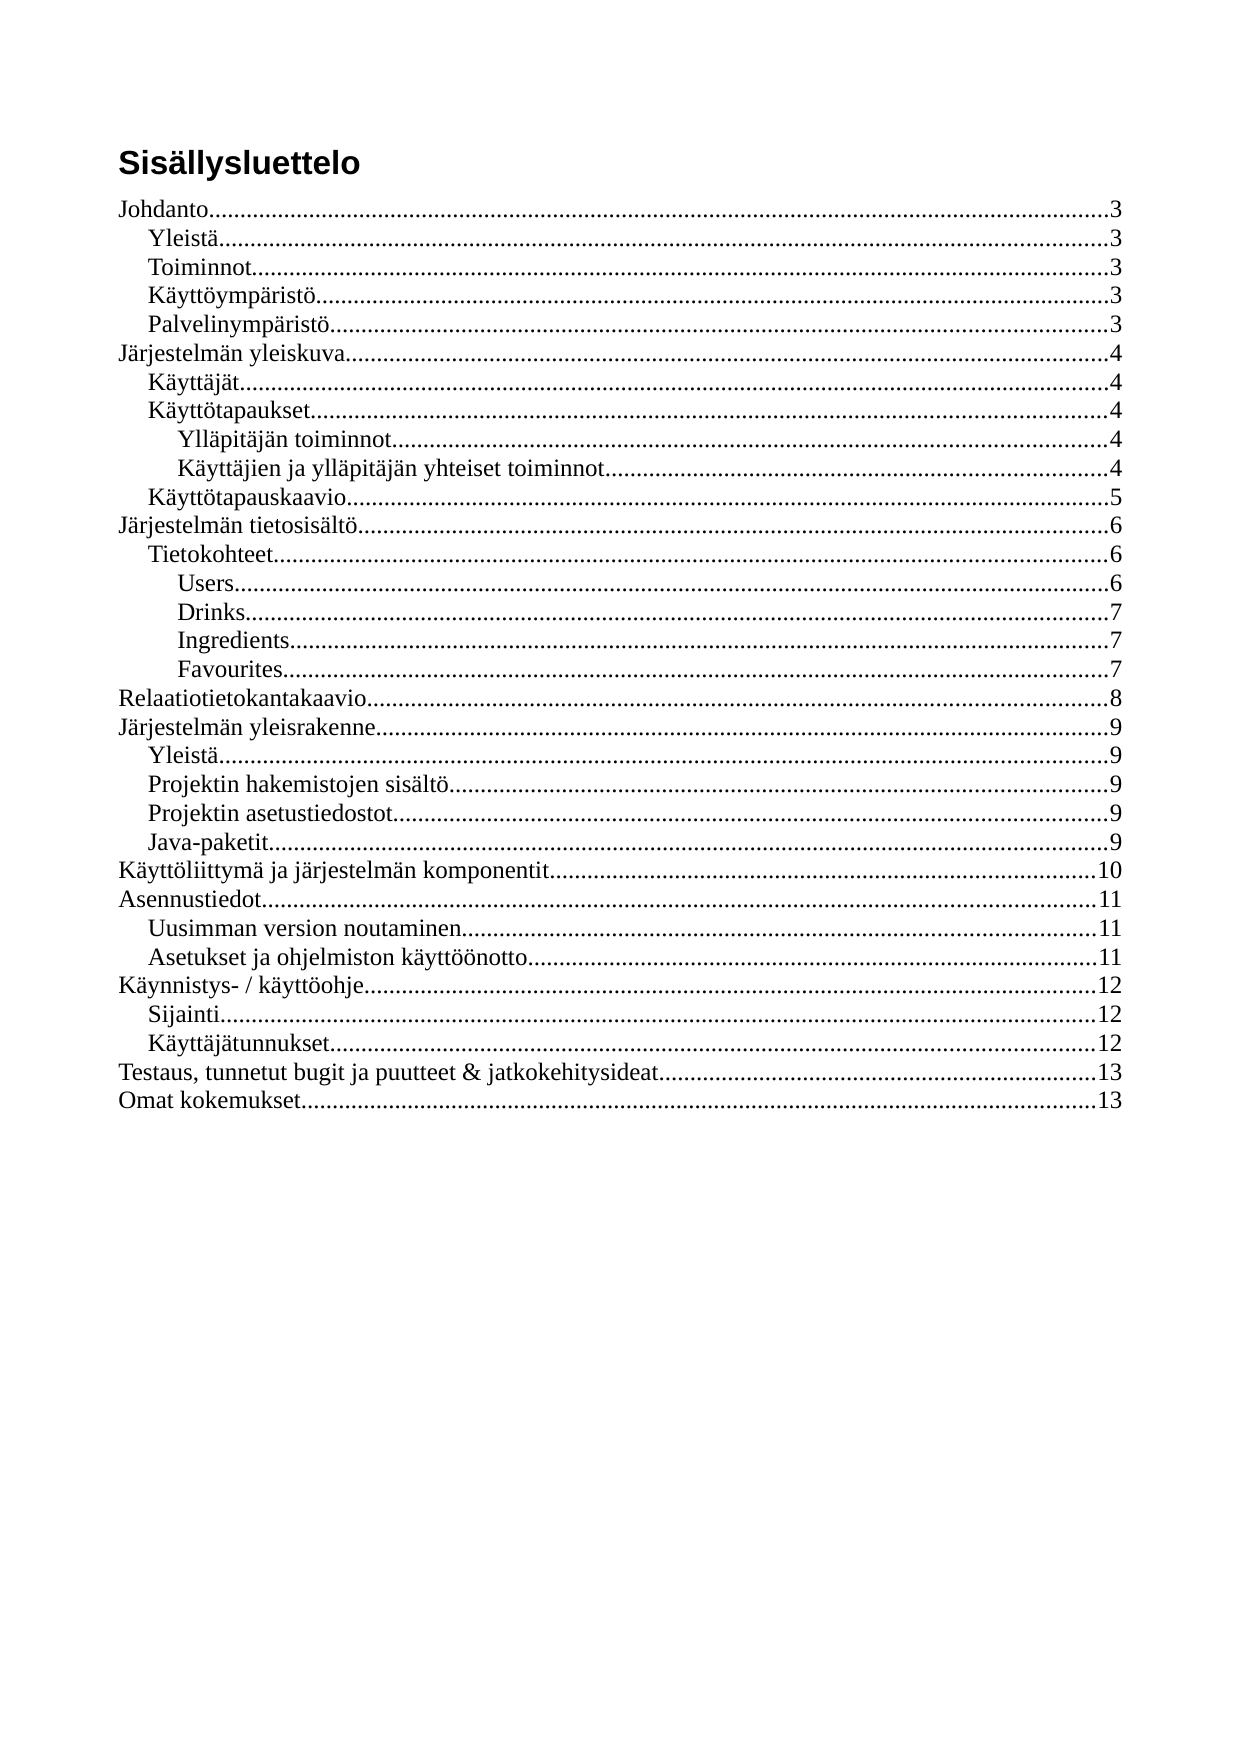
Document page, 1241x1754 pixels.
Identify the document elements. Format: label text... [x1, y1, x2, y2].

text Sijainti 12 [148, 999, 1122, 1028]
text Drinks 7 [177, 597, 1122, 625]
text Projektin asetustiedostot 9 [148, 798, 1122, 827]
text Käyttötapauskaavio 5 [148, 482, 1122, 510]
text Käynnistys- / käyttöohje 12 [118, 970, 1122, 999]
text Uusimman version noutaminen 11 [148, 913, 1122, 942]
text Java-paketit 9 [148, 827, 1122, 855]
text Ylläpitäjän toiminnot 4 [177, 424, 1122, 453]
text Testaus, tunnetut bugit ja puutteet & jatkokehitysideat 13 [118, 1057, 1122, 1085]
text Users 6 [177, 568, 1122, 597]
subtitle Sisällysluettelo [118, 143, 1122, 182]
text Käyttäjien ja ylläpitäjän yhteiset toiminnot 4 [177, 453, 1122, 482]
text Käyttäjätunnukset 12 [148, 1028, 1122, 1057]
text Omat kokemukset 13 [118, 1085, 1122, 1114]
text Ingredients 7 [177, 625, 1122, 654]
text Favourites 7 [177, 654, 1122, 683]
text Käyttöympäristö 3 [148, 280, 1122, 309]
text Tietokohteet 6 [148, 539, 1122, 568]
text Palvelinympäristö 3 [148, 309, 1122, 338]
text Yleistä 3 [148, 223, 1122, 252]
text Projektin hakemistojen sisältö 9 [148, 769, 1122, 798]
text Järjestelmän tietosisältö 6 [118, 510, 1122, 539]
text Käyttäjät 4 [148, 367, 1122, 395]
text Asetukset ja ohjelmiston käyttöönotto 11 [148, 942, 1122, 970]
text Käyttöliittymä ja järjestelmän komponentit 10 [118, 855, 1122, 884]
text Relaatiotietokantakaavio 8 [118, 683, 1122, 712]
text Asennustiedot 11 [118, 884, 1122, 913]
text Toiminnot 3 [148, 252, 1122, 280]
text Johdanto 3 [118, 194, 1122, 223]
text Järjestelmän yleiskuva 4 [118, 338, 1122, 367]
text Yleistä 9 [148, 740, 1122, 769]
text Järjestelmän yleisrakenne 9 [118, 712, 1122, 740]
text Käyttötapaukset 4 [148, 395, 1122, 424]
